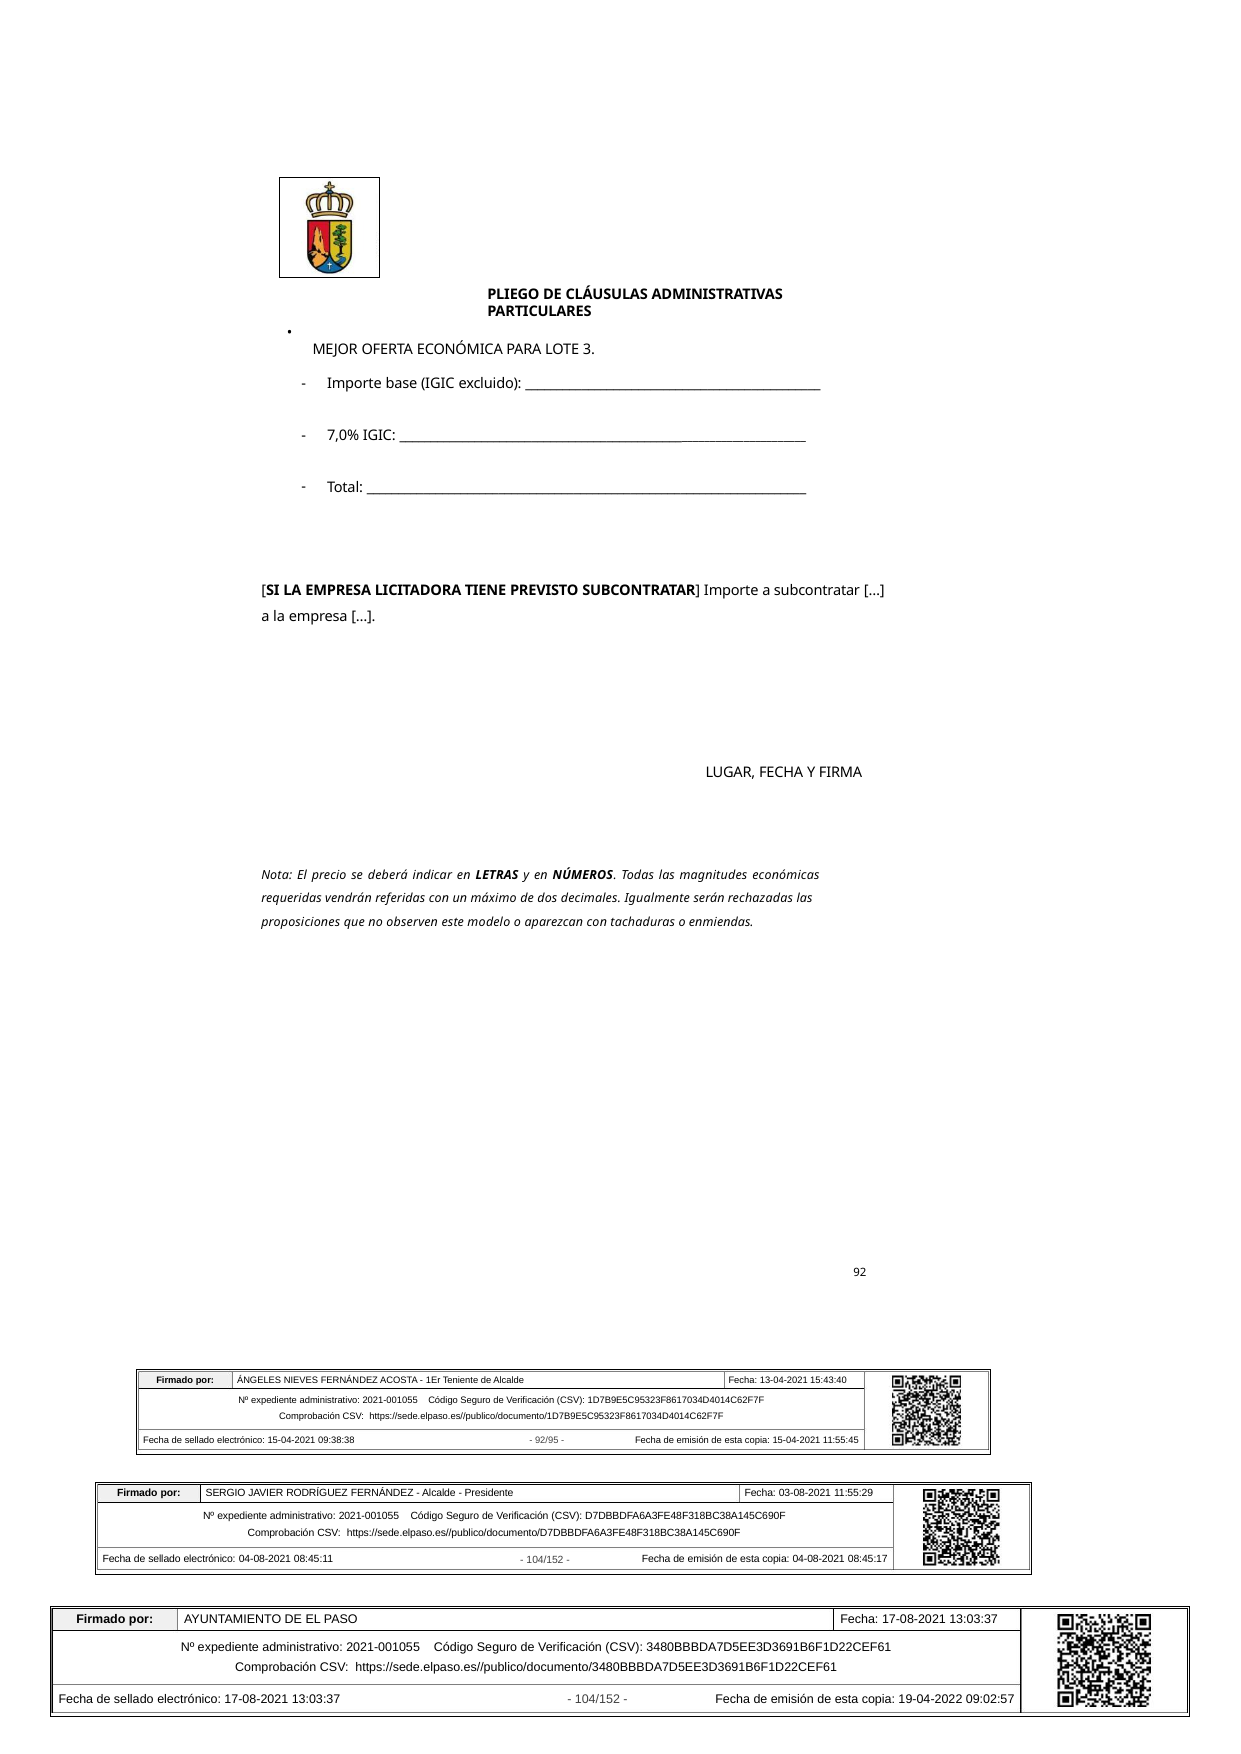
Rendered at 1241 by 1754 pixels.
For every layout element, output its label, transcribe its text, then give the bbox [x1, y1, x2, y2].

text Comprobación CSV: https://sede.elpaso.es//publico/documento/D7DBBDFA6A3FE48F318BC38A145C690F [247, 1527, 812, 1539]
text Comprobación CSV: https://sede.elpaso.es//publico/documento/3480BBBDA7D5EE3D3691B6F1D22CEF61 [235, 1661, 917, 1674]
text Importe base (IGIC excluido): _______________________________________________ [327, 375, 890, 392]
text a la empresa […]. [261, 608, 406, 625]
picture [51, 1607, 1189, 1716]
text Total: ______________________________________________________________________ [327, 479, 890, 496]
text Fecha: 03-08-2021 11:55:29 [744, 1488, 893, 1499]
picture [96, 1483, 1031, 1574]
text AYUNTAMIENTO DE EL PASO [184, 1612, 386, 1626]
text requeridas vendrán referidas con un máximo de dos decimales. Igualmente serán rechazadas las [261, 891, 890, 906]
picture [137, 1370, 990, 1454]
text Fecha: 17-08-2021 13:03:37 [840, 1612, 1021, 1626]
text Fecha de sellado electrónico: 15-04-2021 09:38:38 [143, 1435, 379, 1445]
text 92 [853, 1266, 883, 1279]
text [SI LA EMPRESA LICITADORA TIENE PREVISTO SUBCONTRATAR] Importe a subcontratar […] [261, 582, 891, 599]
text Firmado por: [76, 1612, 172, 1626]
text Fecha de emisión de esta copia: 04-08-2021 08:45:17 [642, 1553, 912, 1565]
text proposiciones que no observen este modelo o aparezcan con tachaduras o enmiendas. [261, 914, 890, 929]
text - 104/152 - [520, 1554, 585, 1565]
text Fecha de emisión de esta copia: 19-04-2022 09:02:57 [715, 1692, 1039, 1706]
text • [287, 323, 315, 341]
text - [301, 478, 328, 495]
text Comprobación CSV: https://sede.elpaso.es//publico/documento/1D7B9E5C95323F8617034D4014C62F7F [279, 1411, 788, 1421]
text Fecha de emisión de esta copia: 15-04-2021 11:55:45 [635, 1435, 884, 1445]
text Firmado por: [156, 1375, 228, 1385]
text MEJOR OFERTA ECONÓMICA PARA LOTE 3. [312, 341, 890, 358]
text - 92/95 - [529, 1435, 578, 1446]
text Nº expediente administrativo: 2021-001055 Código Seguro de Verificación (CSV): 3480BBBDA7D5EE3D3691B6F1D22CEF61 [181, 1640, 917, 1654]
text - [301, 375, 327, 392]
text PLIEGO DE CLÁUSULAS ADMINISTRATIVAS PARTICULARES [487, 286, 890, 320]
text Firmado por: [117, 1488, 196, 1499]
text SERGIO JAVIER RODRÍGUEZ FERNÁNDEZ - Alcalde - Presidente [205, 1488, 540, 1499]
text ÁNGELES NIEVES FERNÁNDEZ ACOSTA - 1Er Teniente de Alcalde [237, 1375, 552, 1385]
picture [280, 178, 379, 277]
text Nº expediente administrativo: 2021-001055 Código Seguro de Verificación (CSV): D7DBBDFA6A3FE48F318BC38A145C690F [203, 1510, 812, 1522]
text - 104/152 - [567, 1693, 646, 1707]
text LUGAR, FECHA Y FIRMA [705, 764, 889, 781]
text Nota: El precio se deberá indicar en LETRAS y en NÚMEROS. Todas las magnitudes económicas [261, 867, 890, 882]
text - [301, 427, 327, 444]
text 7,0% IGIC: ___________________________________________________________________ [327, 427, 890, 444]
text Nº expediente administrativo: 2021-001055 Código Seguro de Verificación (CSV): 1D7B9E5C95323F8617034D4014C62F7F [238, 1396, 788, 1406]
text Fecha de sellado electrónico: 04-08-2021 08:45:11 [102, 1553, 359, 1565]
text Fecha de sellado electrónico: 17-08-2021 13:03:37 [58, 1692, 365, 1706]
text Fecha: 13-04-2021 15:43:40 [728, 1375, 864, 1385]
